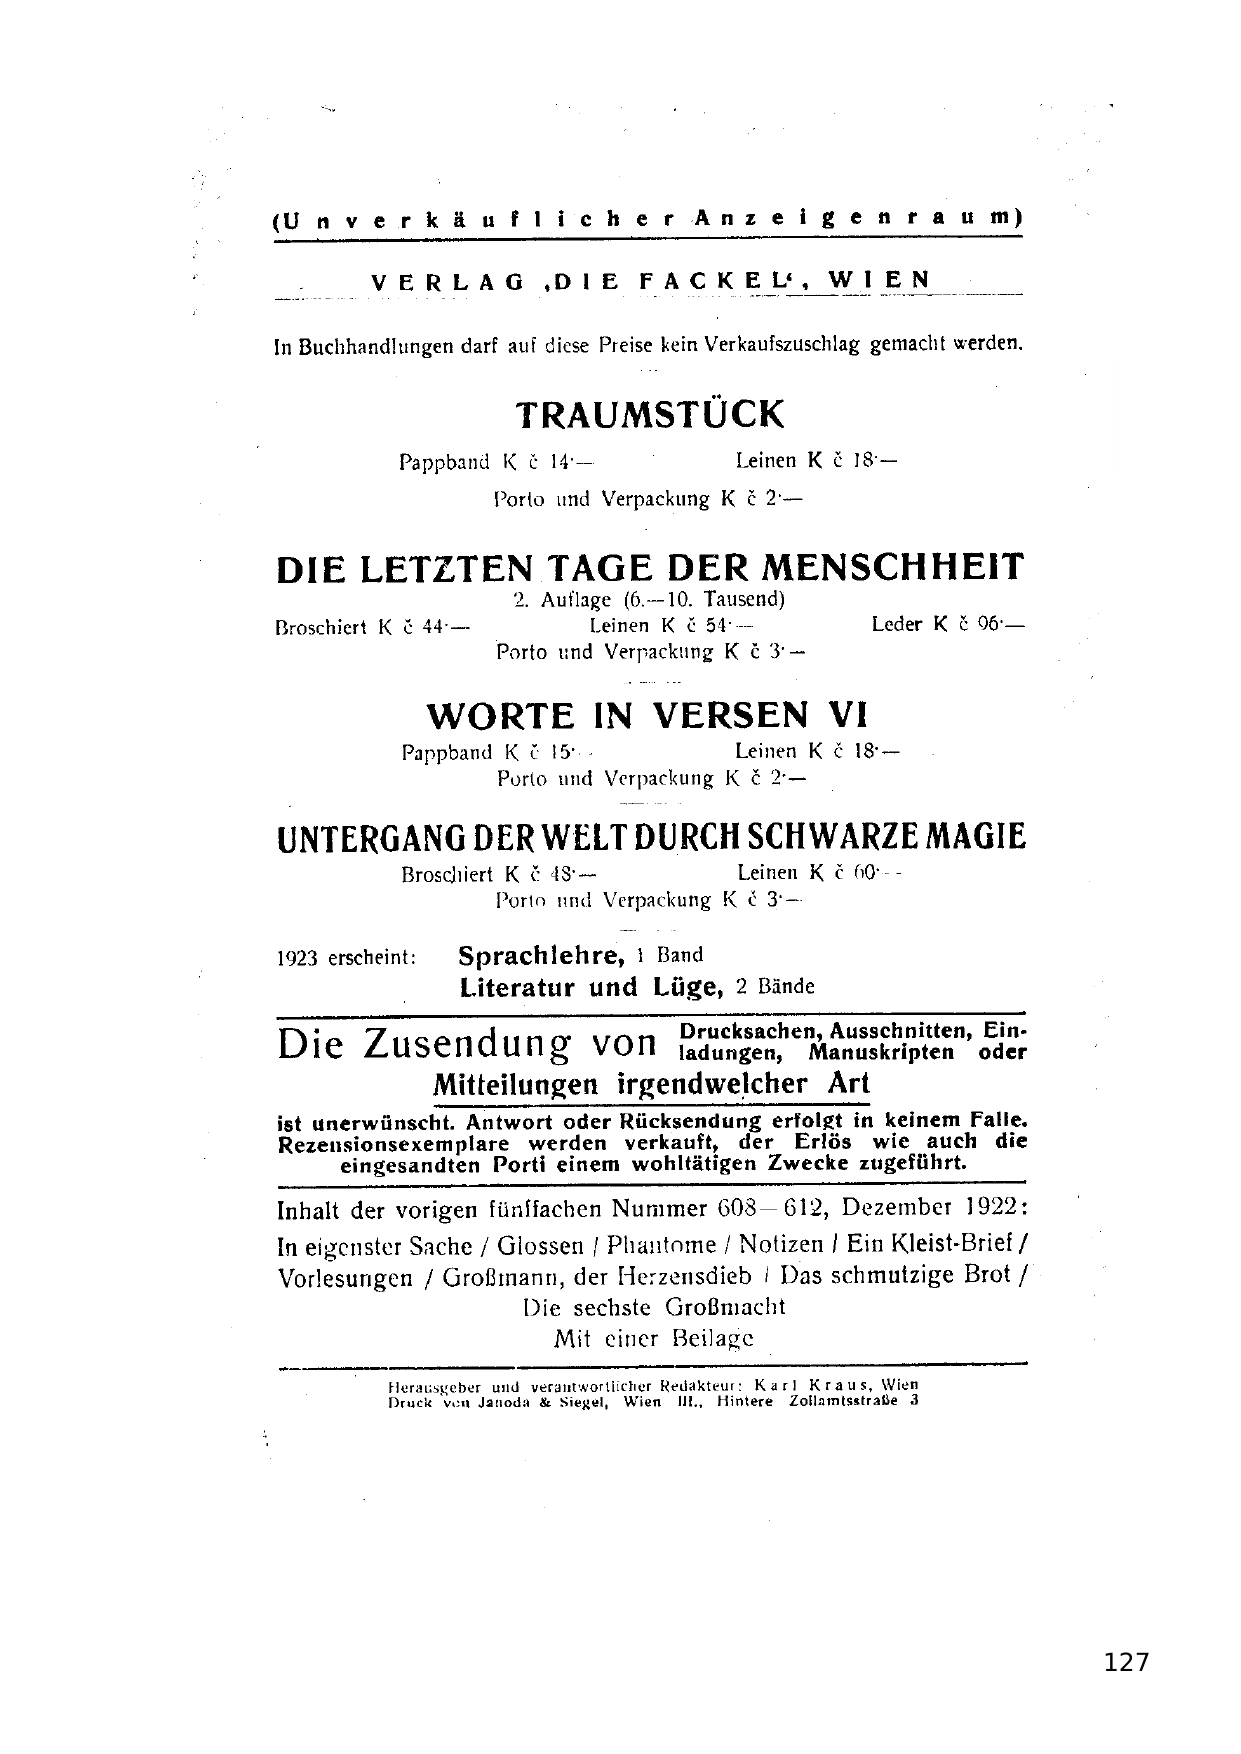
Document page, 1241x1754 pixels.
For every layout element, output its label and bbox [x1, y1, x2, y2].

picture [187, 104, 1113, 1543]
